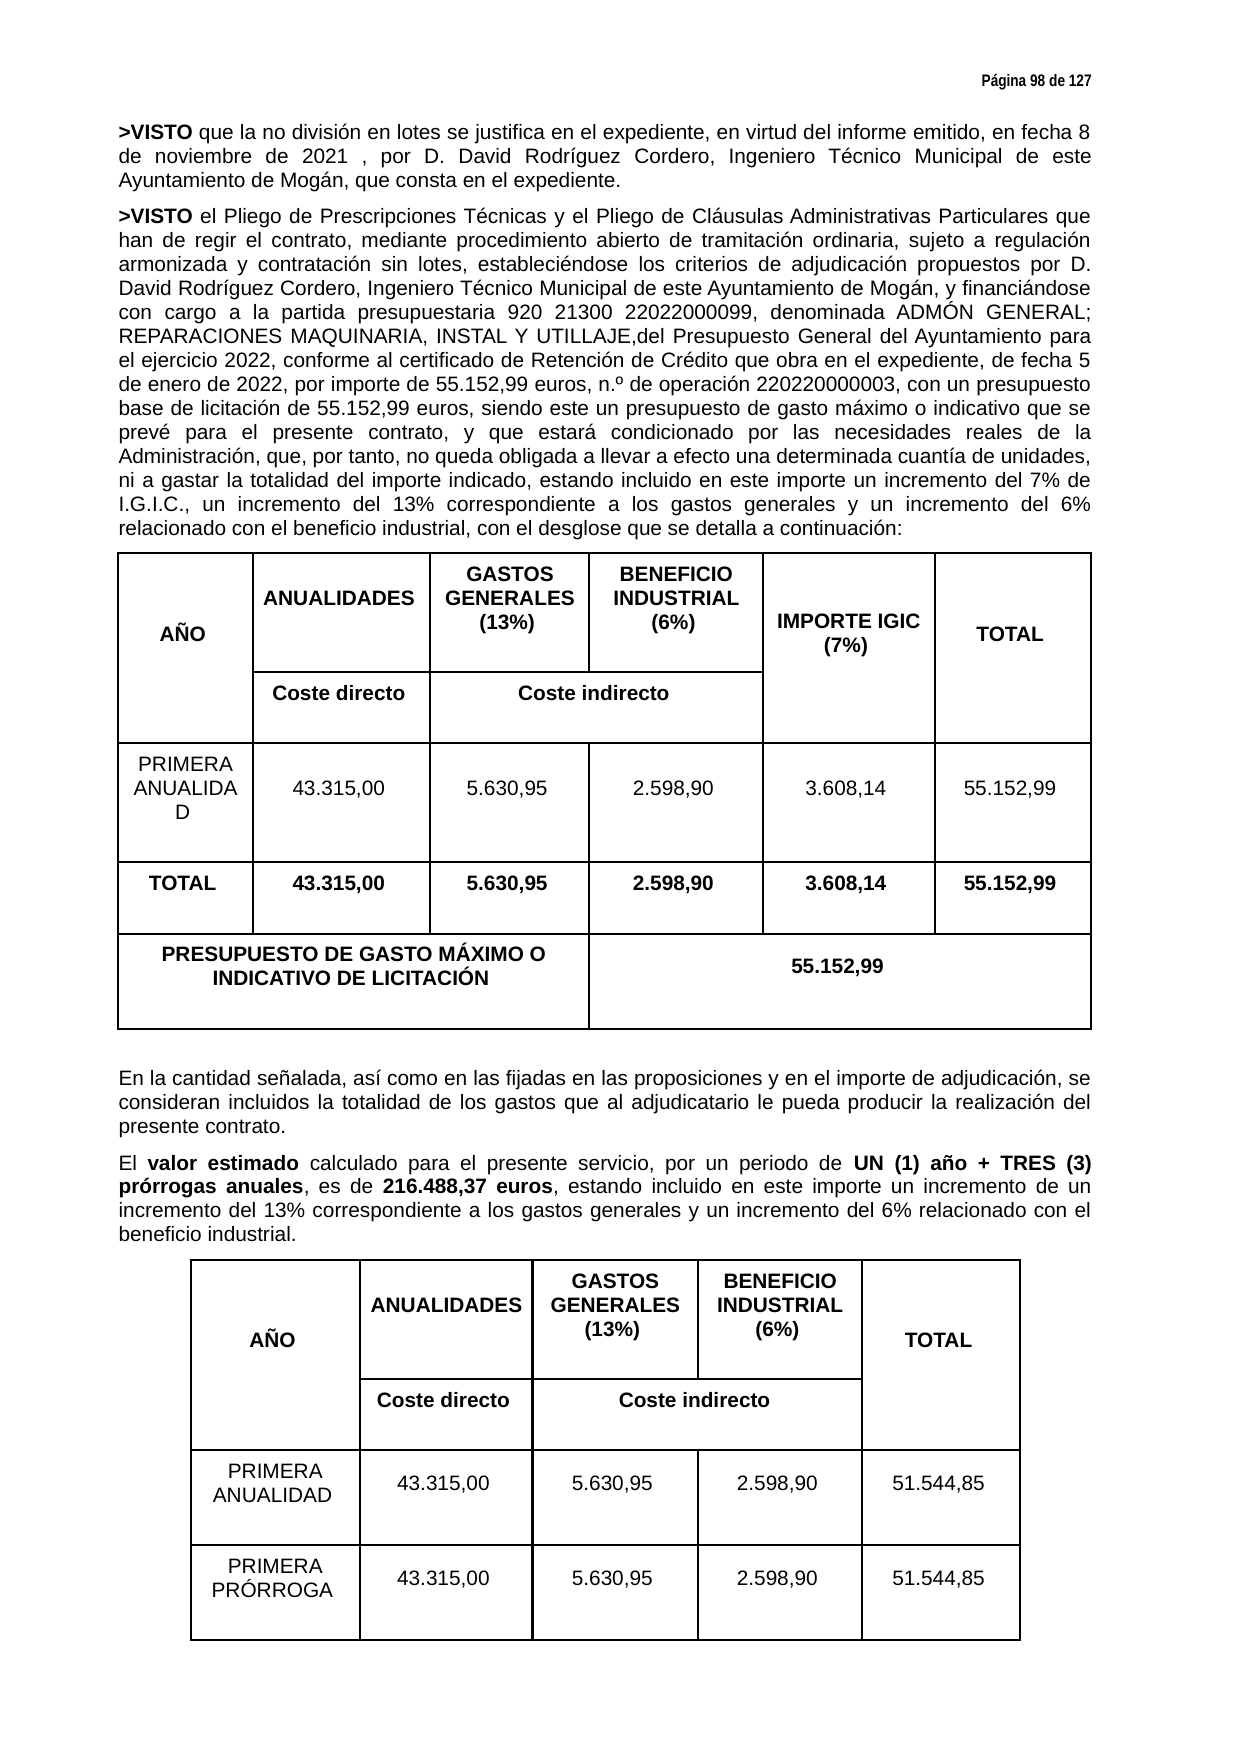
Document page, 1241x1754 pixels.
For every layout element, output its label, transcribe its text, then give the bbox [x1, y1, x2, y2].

table_cell 3.608,14 [764, 863, 934, 932]
table_cell 43.315,00 [361, 1451, 531, 1544]
table_header AÑO [192, 1261, 359, 1449]
table_cell 43.315,00 [361, 1546, 531, 1639]
table_cell 2.598,90 [699, 1546, 861, 1639]
text >VISTO que la no división en lotes se justifica en el expediente, en virtud del informe emitido, en fecha 8 de noviembre de 2021 , por D. David Rodríguez Cordero, Ingeniero Técnico Municipal de este Ayuntamiento de Mogán, que consta en el expediente. [118, 120, 1092, 192]
table_cell 55.152,99 [936, 863, 1090, 932]
table_header TOTAL [863, 1261, 1019, 1449]
table_cell Coste indirecto [431, 673, 762, 742]
table_cell PRIMERA ANUALIDAD [192, 1451, 359, 1544]
table_cell Coste indirecto [534, 1380, 861, 1449]
table_header BENEFICIO INDUSTRIAL (6%) [699, 1261, 861, 1378]
table_cell 55.152,99 [936, 744, 1090, 861]
table_cell Coste directo [361, 1380, 531, 1449]
table_cell Coste directo [254, 673, 429, 742]
table_cell 2.598,90 [590, 744, 762, 861]
text En la cantidad señalada, así como en las fijadas en las proposiciones y en el importe de adjudicación, se consideran incluidos la totalidad de los gastos que al adjudicatario le pueda producir la realización del presente contrato. [118, 1066, 1092, 1138]
table_cell 51.544,85 [863, 1546, 1019, 1639]
table_cell 5.630,95 [534, 1546, 697, 1639]
table_cell 55.152,99 [590, 935, 1090, 1027]
table_header IMPORTE IGIC (7%) [764, 554, 934, 742]
table_cell 43.315,00 [254, 744, 429, 861]
table_cell 5.630,95 [431, 863, 588, 932]
table_cell 5.630,95 [431, 744, 588, 861]
table_cell PRESUPUESTO DE GASTO MÁXIMO O INDICATIVO DE LICITACIÓN [119, 935, 588, 1027]
table_cell 2.598,90 [590, 863, 762, 932]
table_cell 51.544,85 [863, 1451, 1019, 1544]
text El valor estimado calculado para el presente servicio, por un periodo de UN (1) año + TRES (3) prórrogas anuales, es de 216.488,37 euros, estando incluido en este importe un incremento de un incremento del 13% correspondiente a los gastos generales y un incremento del 6% relacionado con el beneficio industrial. [118, 1150, 1092, 1246]
table_header ANUALIDADES [254, 554, 429, 671]
table_cell 43.315,00 [254, 863, 429, 932]
table_cell 5.630,95 [534, 1451, 697, 1544]
text >VISTO el Pliego de Prescripciones Técnicas y el Pliego de Cláusulas Administrativas Particulares que han de regir el contrato, mediante procedimiento abierto de tramitación ordinaria, sujeto a regulación armonizada y contratación sin lotes, estableciéndose los criterios de adjudicación propuestos por D. David Rodríguez Cordero, Ingeniero Técnico Municipal de este Ayuntamiento de Mogán, y financiándose con cargo a la partida presupuestaria 920 21300 22022000099, denominada ADMÓN GENERAL; REPARACIONES MAQUINARIA, INSTAL Y UTILLAJE,del Presupuesto General del Ayuntamiento para el ejercicio 2022, conforme al certificado de Retención de Crédito que obra en el expediente, de fecha 5 de enero de 2022, por importe de 55.152,99 euros, n.º de operación 220220000003, con un presupuesto base de licitación de 55.152,99 euros, siendo este un presupuesto de gasto máximo o indicativo que se prevé para el presente contrato, y que estará condicionado por las necesidades reales de la Administración, que, por tanto, no queda obligada a llevar a efecto una determinada cuantía de unidades, ni a gastar la totalidad del importe indicado, estando incluido en este importe un incremento del 7% de I.G.I.C., un incremento del 13% correspondiente a los gastos generales y un incremento del 6% relacionado con el beneficio industrial, con el desglose que se detalla a continuación: [118, 204, 1092, 539]
table_cell PRIMERA PRÓRROGA [192, 1546, 359, 1639]
table_header TOTAL [936, 554, 1090, 742]
table_cell TOTAL [119, 863, 252, 932]
table_cell 3.608,14 [764, 744, 934, 861]
table_header ANUALIDADES [361, 1261, 531, 1378]
table_cell PRIMERA ANUALIDAD [119, 744, 252, 861]
table_header GASTOS GENERALES (13%) [431, 554, 588, 671]
table_header GASTOS GENERALES (13%) [534, 1261, 697, 1378]
table_header BENEFICIO INDUSTRIAL (6%) [590, 554, 762, 671]
table_cell 2.598,90 [699, 1451, 861, 1544]
table_header AÑO [119, 554, 252, 742]
